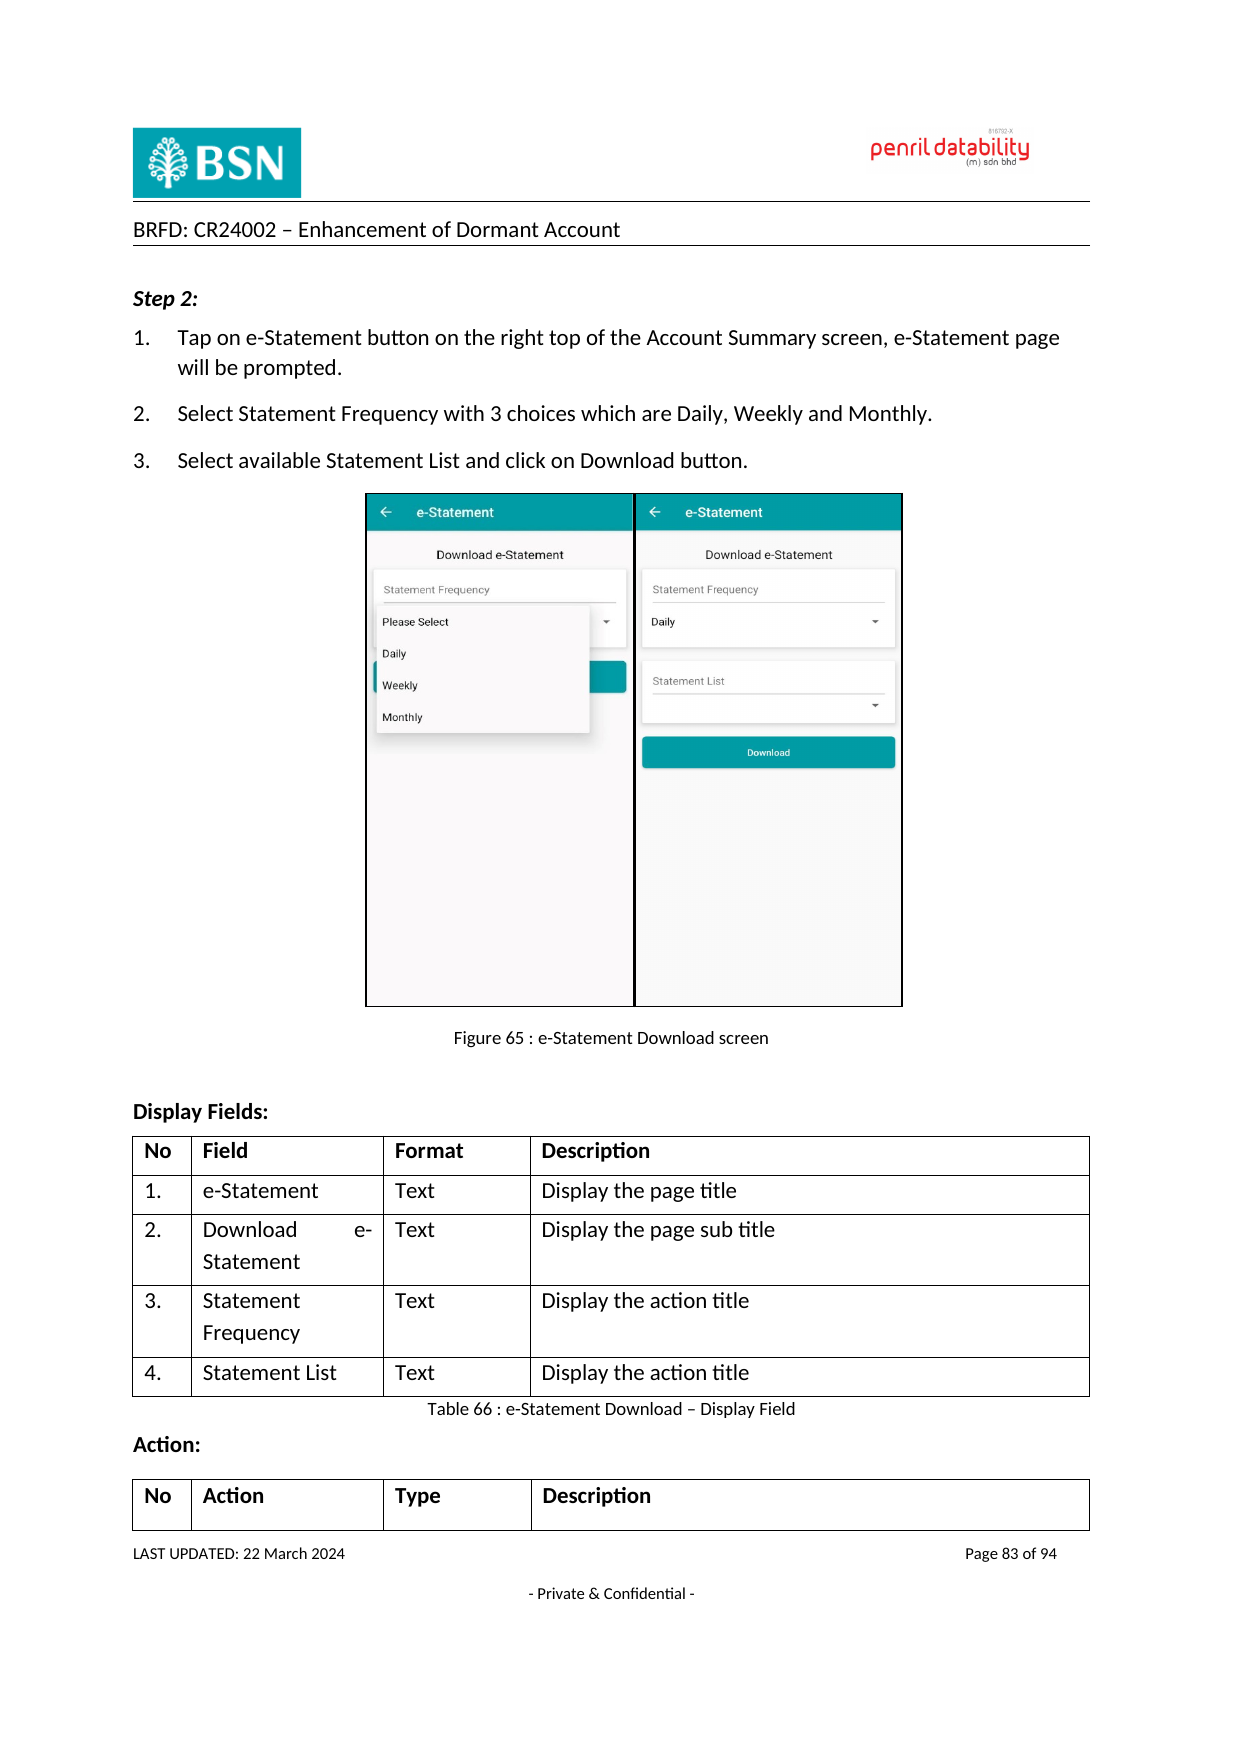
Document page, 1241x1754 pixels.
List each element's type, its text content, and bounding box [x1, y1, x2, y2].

table_cell Text [384, 1358, 530, 1396]
table_header Type [384, 1480, 531, 1530]
list Select available Statement List and click on Download button. [133, 446, 1090, 474]
table_cell 3. [133, 1286, 191, 1357]
table_cell Display the action title [531, 1358, 1089, 1396]
table_header Field [192, 1137, 383, 1175]
list Tap on e-Statement button on the right top of the Account Summary screen, e-Statement page will be prompted. [133, 323, 1090, 381]
text Figure 65 : e-Statement Download screen [133, 1026, 1090, 1049]
text Table 66 : e-Statement Download – Display Field [133, 1397, 1090, 1420]
table_cell Text [384, 1286, 530, 1357]
table_cell Download e-Statement [192, 1215, 383, 1285]
table_cell 4. [133, 1358, 191, 1396]
table_cell Statement Frequency [192, 1286, 383, 1357]
list Select Statement Frequency with 3 choices which are Daily, Weekly and Monthly. [133, 399, 1090, 427]
table_header No [133, 1480, 191, 1530]
table_cell 1. [133, 1176, 191, 1214]
table_header Action [192, 1480, 383, 1530]
text Step 2: [133, 284, 1090, 312]
table_header Description [531, 1137, 1089, 1175]
table_header Description [532, 1480, 1089, 1530]
text Display Fields: [133, 1097, 1090, 1125]
table_cell Text [384, 1215, 530, 1285]
table_cell Display the action title [531, 1286, 1089, 1357]
table_cell 2. [133, 1215, 191, 1285]
table_cell Statement List [192, 1358, 383, 1396]
table_cell Text [384, 1176, 530, 1214]
table_cell Display the page sub title [531, 1215, 1089, 1285]
table_header No [133, 1137, 191, 1175]
table_header Format [384, 1137, 530, 1175]
text Action: [133, 1430, 1090, 1458]
table_cell e-Statement [192, 1176, 383, 1214]
table_cell Display the page title [531, 1176, 1089, 1214]
